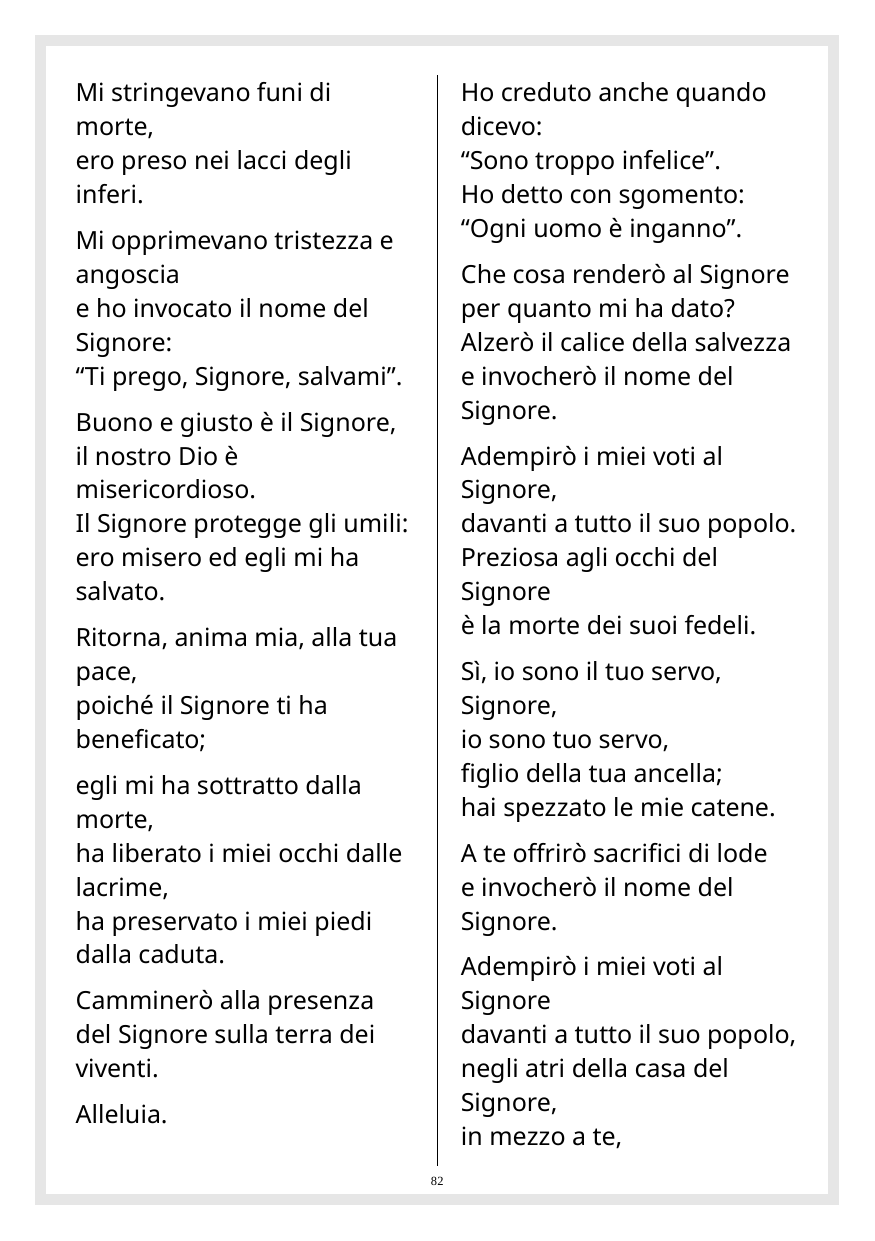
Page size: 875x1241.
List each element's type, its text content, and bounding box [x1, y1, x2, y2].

text A te offrirò sacrifici di lode [461, 836, 799, 869]
text Ho creduto anche quando dicevo: [461, 75, 799, 143]
text Ritorna, anima mia, alla tua pace, [75, 620, 413, 688]
text Sì, io sono il tuo servo, Signore, [461, 654, 799, 722]
text davanti a tutto il suo popolo. [461, 506, 799, 540]
text per quanto mi ha dato? [461, 291, 799, 325]
text in mezzo a te, [461, 1119, 799, 1153]
text Camminerò alla presenza del Signore sulla terra dei viventi. [75, 983, 413, 1085]
text negli atri della casa del Signore, [461, 1051, 799, 1119]
text egli mi ha sottratto dalla morte, [75, 768, 413, 836]
text è la morte dei suoi fedeli. [461, 608, 799, 642]
text Che cosa renderò al Signore [461, 257, 799, 291]
text Alzerò il calice della salvezza [461, 325, 799, 359]
text io sono tuo servo, [461, 722, 799, 756]
text Preziosa agli occhi del Signore [461, 540, 799, 608]
text “Sono troppo infelice”. [461, 143, 799, 177]
text Adempirò i miei voti al Signore, [461, 438, 799, 506]
text Mi opprimevano tristezza e angoscia [75, 223, 413, 291]
text il nostro Dio è misericordioso. [75, 438, 413, 506]
text poiché il Signore ti ha beneficato; [75, 688, 413, 756]
text Il Signore protegge gli umili: [75, 506, 413, 540]
text “Ogni uomo è inganno”. [461, 211, 799, 245]
text davanti a tutto il suo popolo, [461, 1017, 799, 1051]
text ero preso nei lacci degli inferi. [75, 143, 413, 211]
text Alleluia. [75, 1097, 413, 1131]
text Ho detto con sgomento: [461, 177, 799, 211]
text “Ti prego, Signore, salvami”. [75, 359, 413, 393]
text hai spezzato le mie catene. [461, 790, 799, 824]
text e invocherò il nome del Signore. [461, 869, 799, 937]
text e invocherò il nome del Signore. [461, 359, 799, 427]
text ero misero ed egli mi ha salvato. [75, 540, 413, 608]
text ha preservato i miei piedi dalla caduta. [75, 903, 413, 971]
text Adempirò i miei voti al Signore [461, 949, 799, 1017]
text figlio della tua ancella; [461, 756, 799, 790]
text Mi stringevano funi di morte, [75, 75, 413, 143]
text ha liberato i miei occhi dalle lacrime, [75, 836, 413, 903]
text Buono e giusto è il Signore, [75, 404, 413, 438]
text e ho invocato il nome del Signore: [75, 291, 413, 359]
